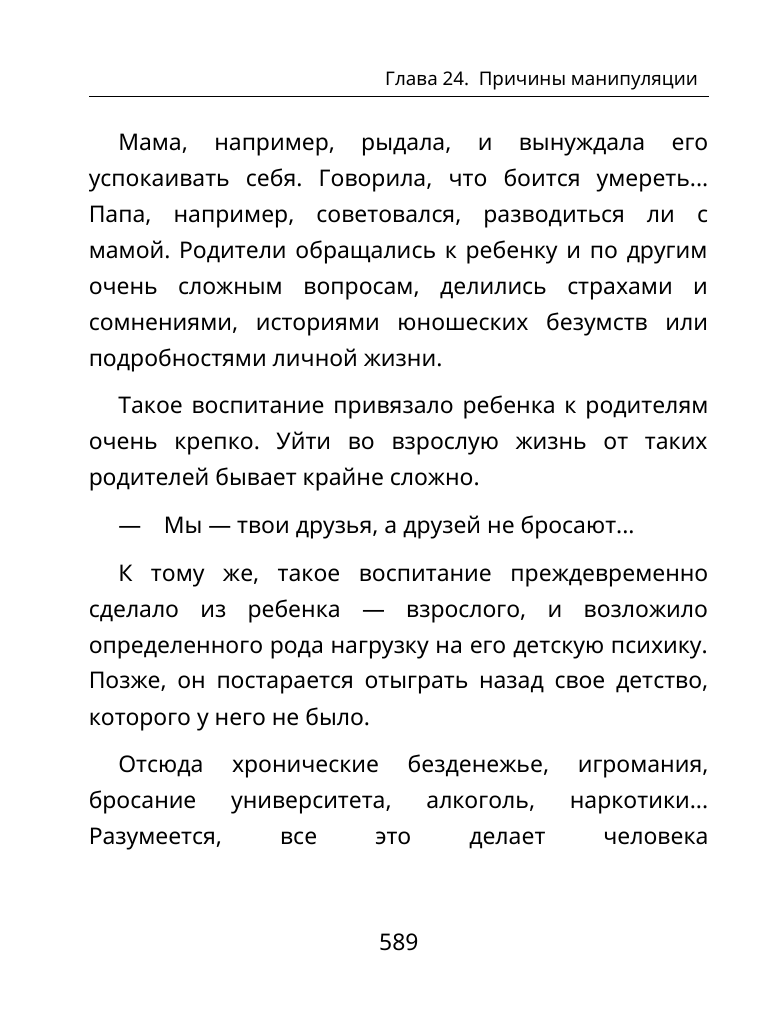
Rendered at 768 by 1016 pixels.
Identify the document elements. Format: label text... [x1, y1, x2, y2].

text Такое воспитание привязало ребенка к родителям очень крепко. Уйти во взрослую жизнь от таких родителей бывает крайне сложно. [88, 389, 709, 492]
text К тому же, такое воспитание преждевременно сделало из ребенка — взрослого, и возложило определенного рода нагрузку на его детскую психику. Позже, он постарается отыграть назад свое детство, которого у него не было. [88, 557, 709, 732]
list Мы — твои друзья, а друзей не бросают... [88, 509, 709, 540]
text Отсюда хронические безденежье, игромания, бросание университета, алкоголь, наркотики... Разумеется, все это делает человека [88, 748, 709, 851]
text Мама, например, рыдала, и вынуждала его успокаивать себя. Говорила, что боится умереть... Папа, например, советовался, разводиться ли с мамой. Родители обращались к ребенку и по другим очень сложным вопросам, делились страхами и сомнениями, историями юношеских безумств или подробностями личной жизни. [88, 126, 709, 373]
